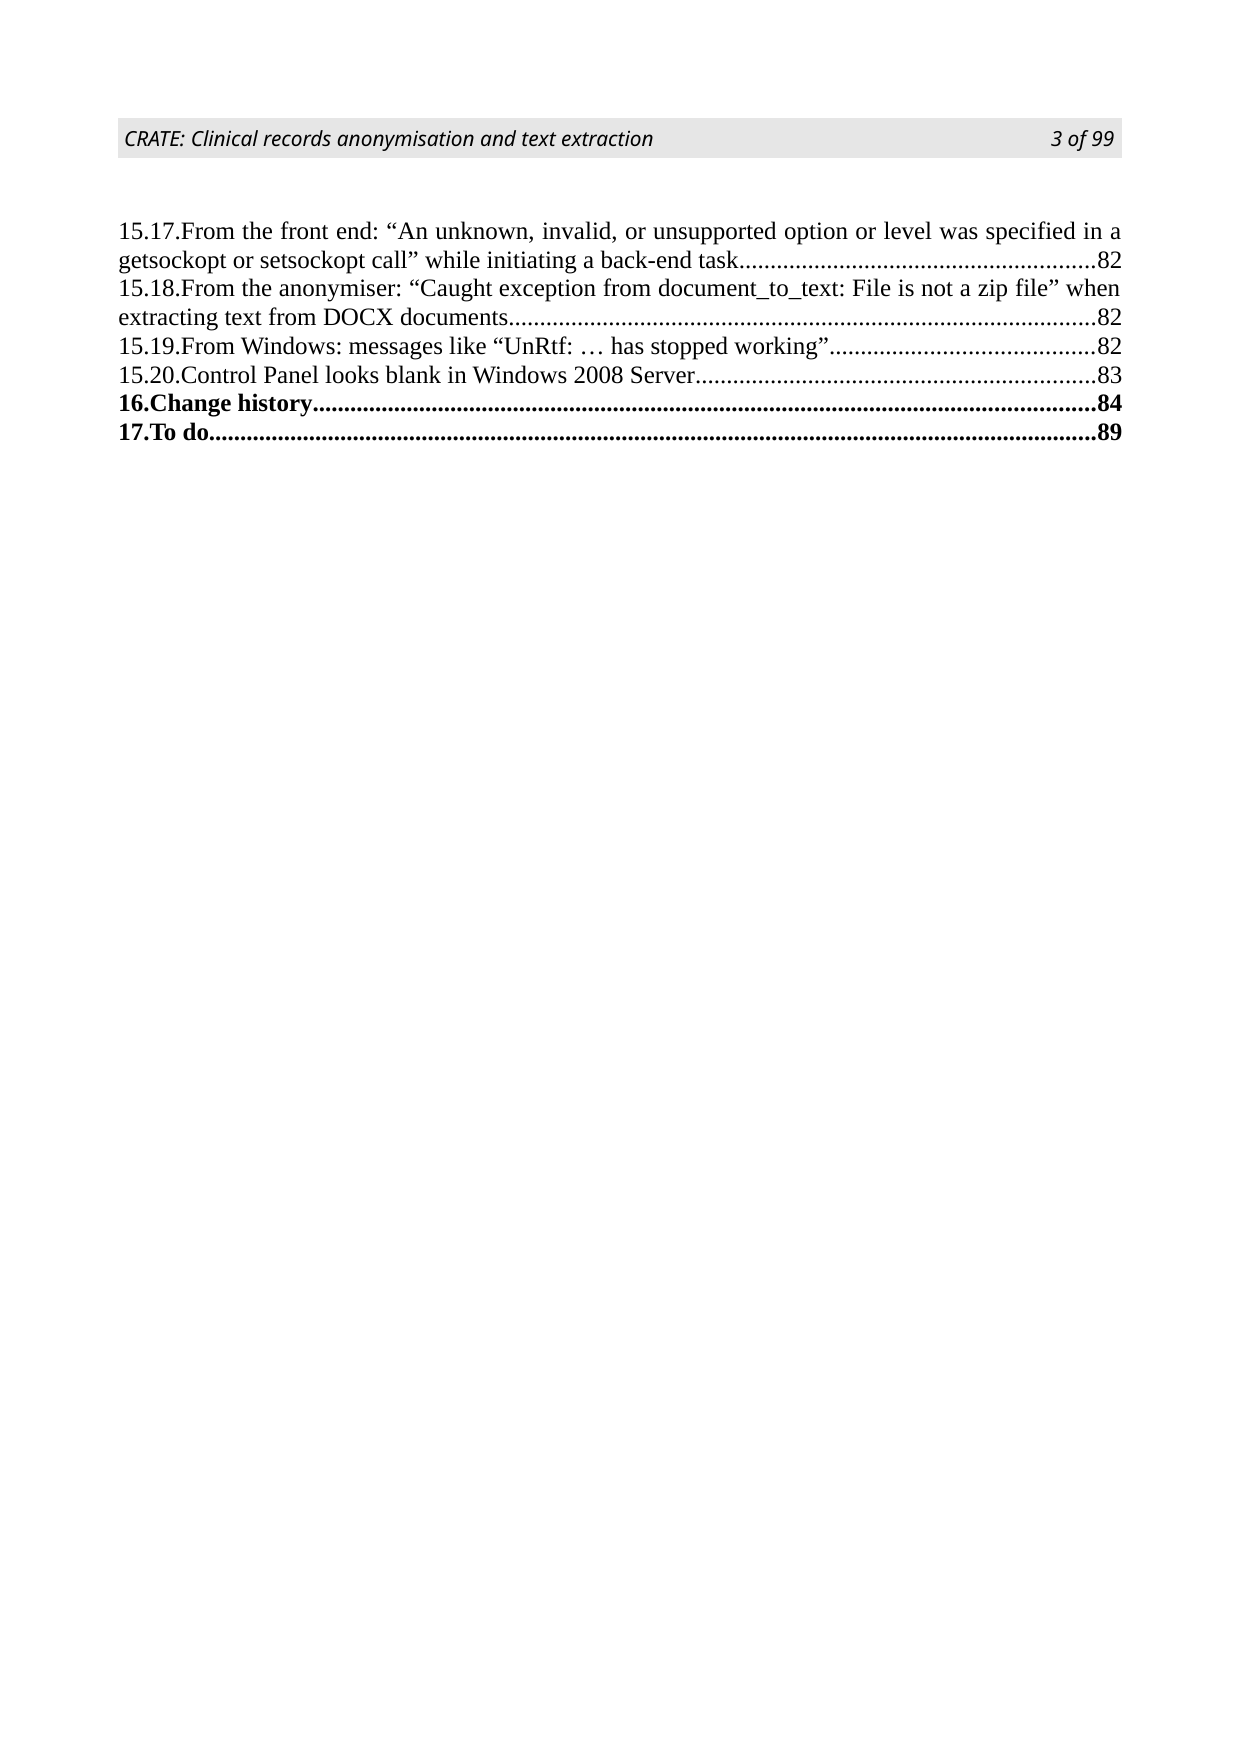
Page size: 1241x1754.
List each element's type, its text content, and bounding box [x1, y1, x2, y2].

text 15.18.From the anonymiser: “Caught exception from document_to_text: File is not a zip file” when extracting text from DOCX documents 82 [118, 273, 1122, 331]
text 16.Change history 84 [118, 388, 1122, 417]
text 15.20.Control Panel looks blank in Windows 2008 Server 83 [118, 360, 1122, 388]
text 17.To do 89 [118, 417, 1122, 446]
text 15.17.From the front end: “An unknown, invalid, or unsupported option or level was specified in a getsockopt or setsockopt call” while initiating a back-end task 82 [118, 216, 1122, 273]
text 15.19.From Windows: messages like “UnRtf: … has stopped working” 82 [118, 331, 1122, 360]
